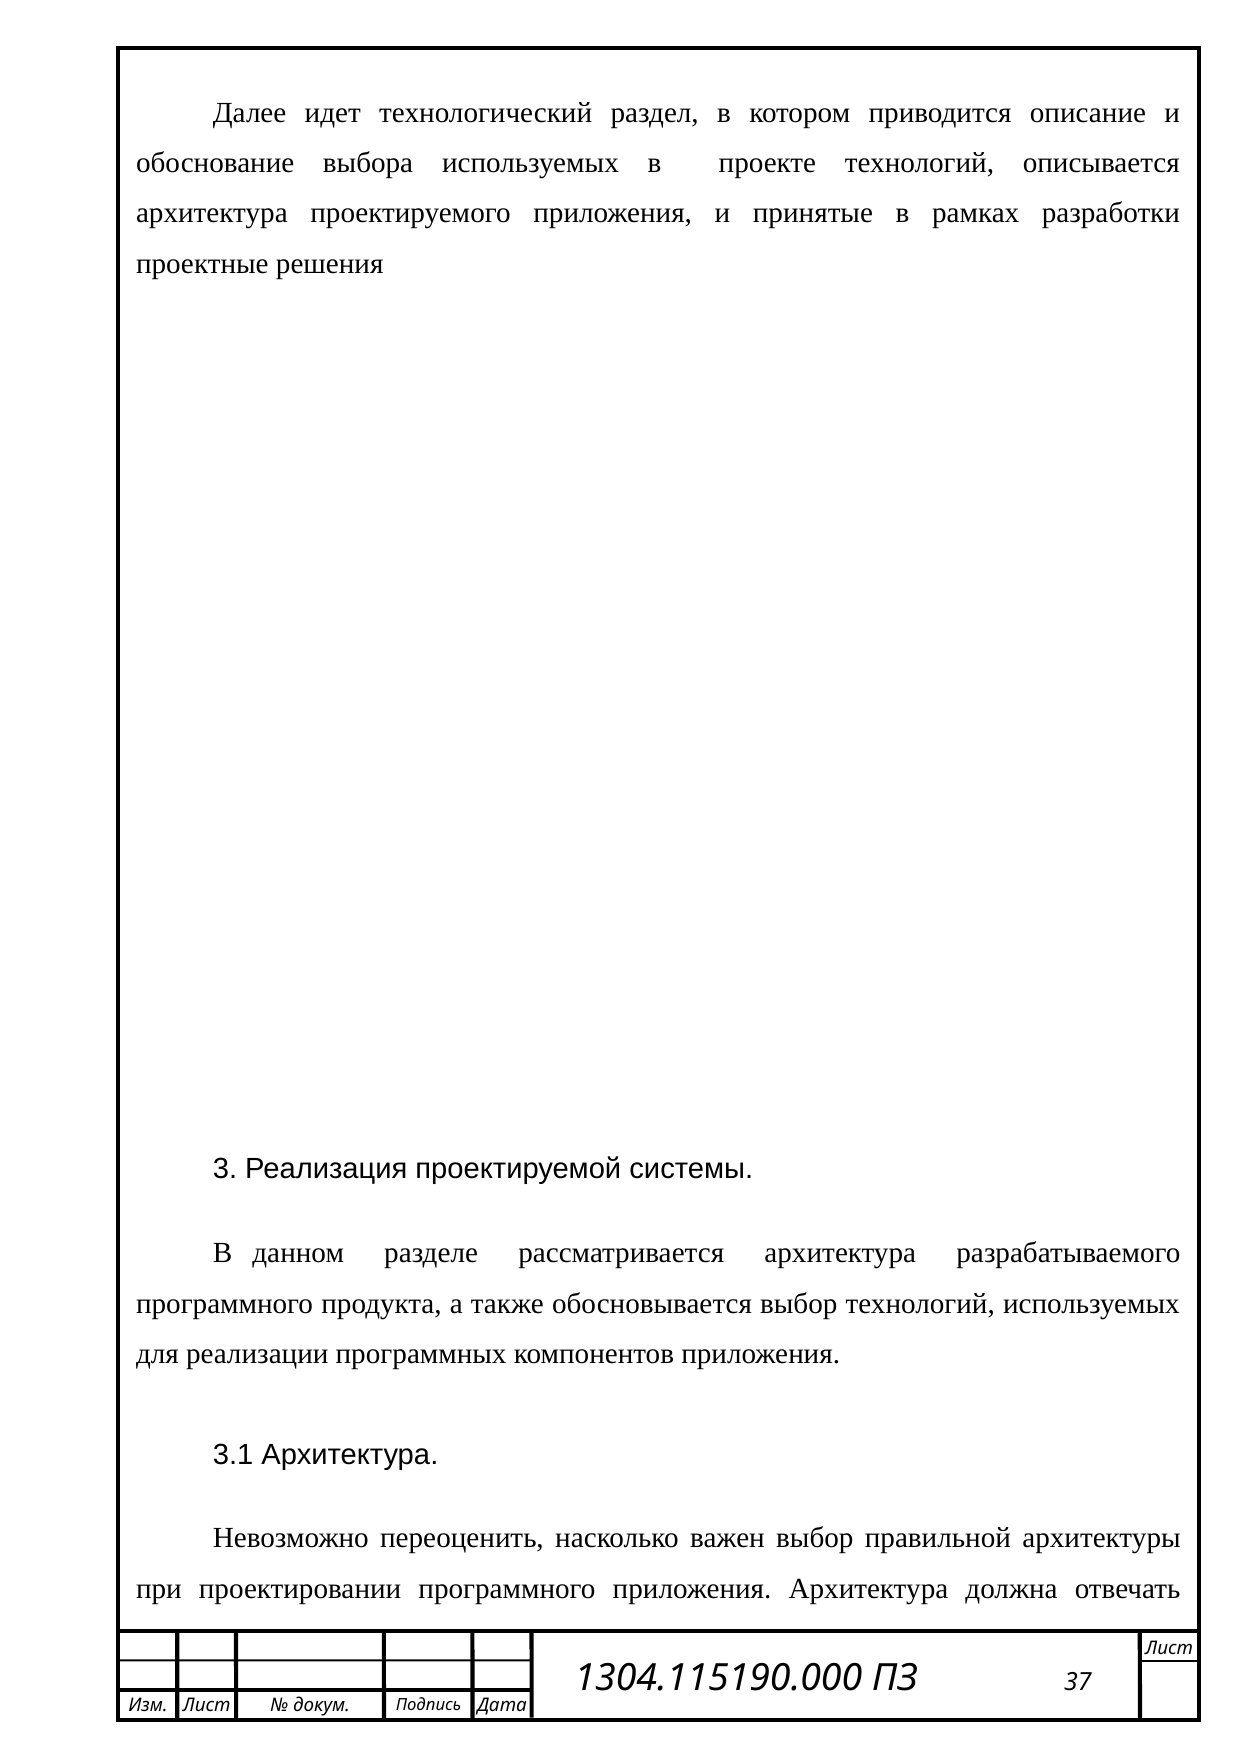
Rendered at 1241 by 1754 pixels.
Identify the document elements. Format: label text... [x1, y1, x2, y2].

subtitle 3. Реализация проектируемой системы. [136, 1152, 1181, 1185]
text В данном разделе рассматривается архитектура разрабатываемого программного продукта, а также обосновывается выбор технологий, используемых для реализации программных компонентов приложения. [136, 1235, 1181, 1369]
text Далее идет технологический раздел, в котором приводится описание и обоснование выбора используемых в проекте технологий, описывается архитектура проектируемого приложения, и принятые в рамках разработки проектные решения [136, 95, 1181, 279]
text Невозможно переоценить, насколько важен выбор правильной архитектуры при проектировании программного приложения. Архитектура должна отвечать [136, 1521, 1181, 1604]
subtitle 3.1 Архитектура. [136, 1437, 1181, 1470]
